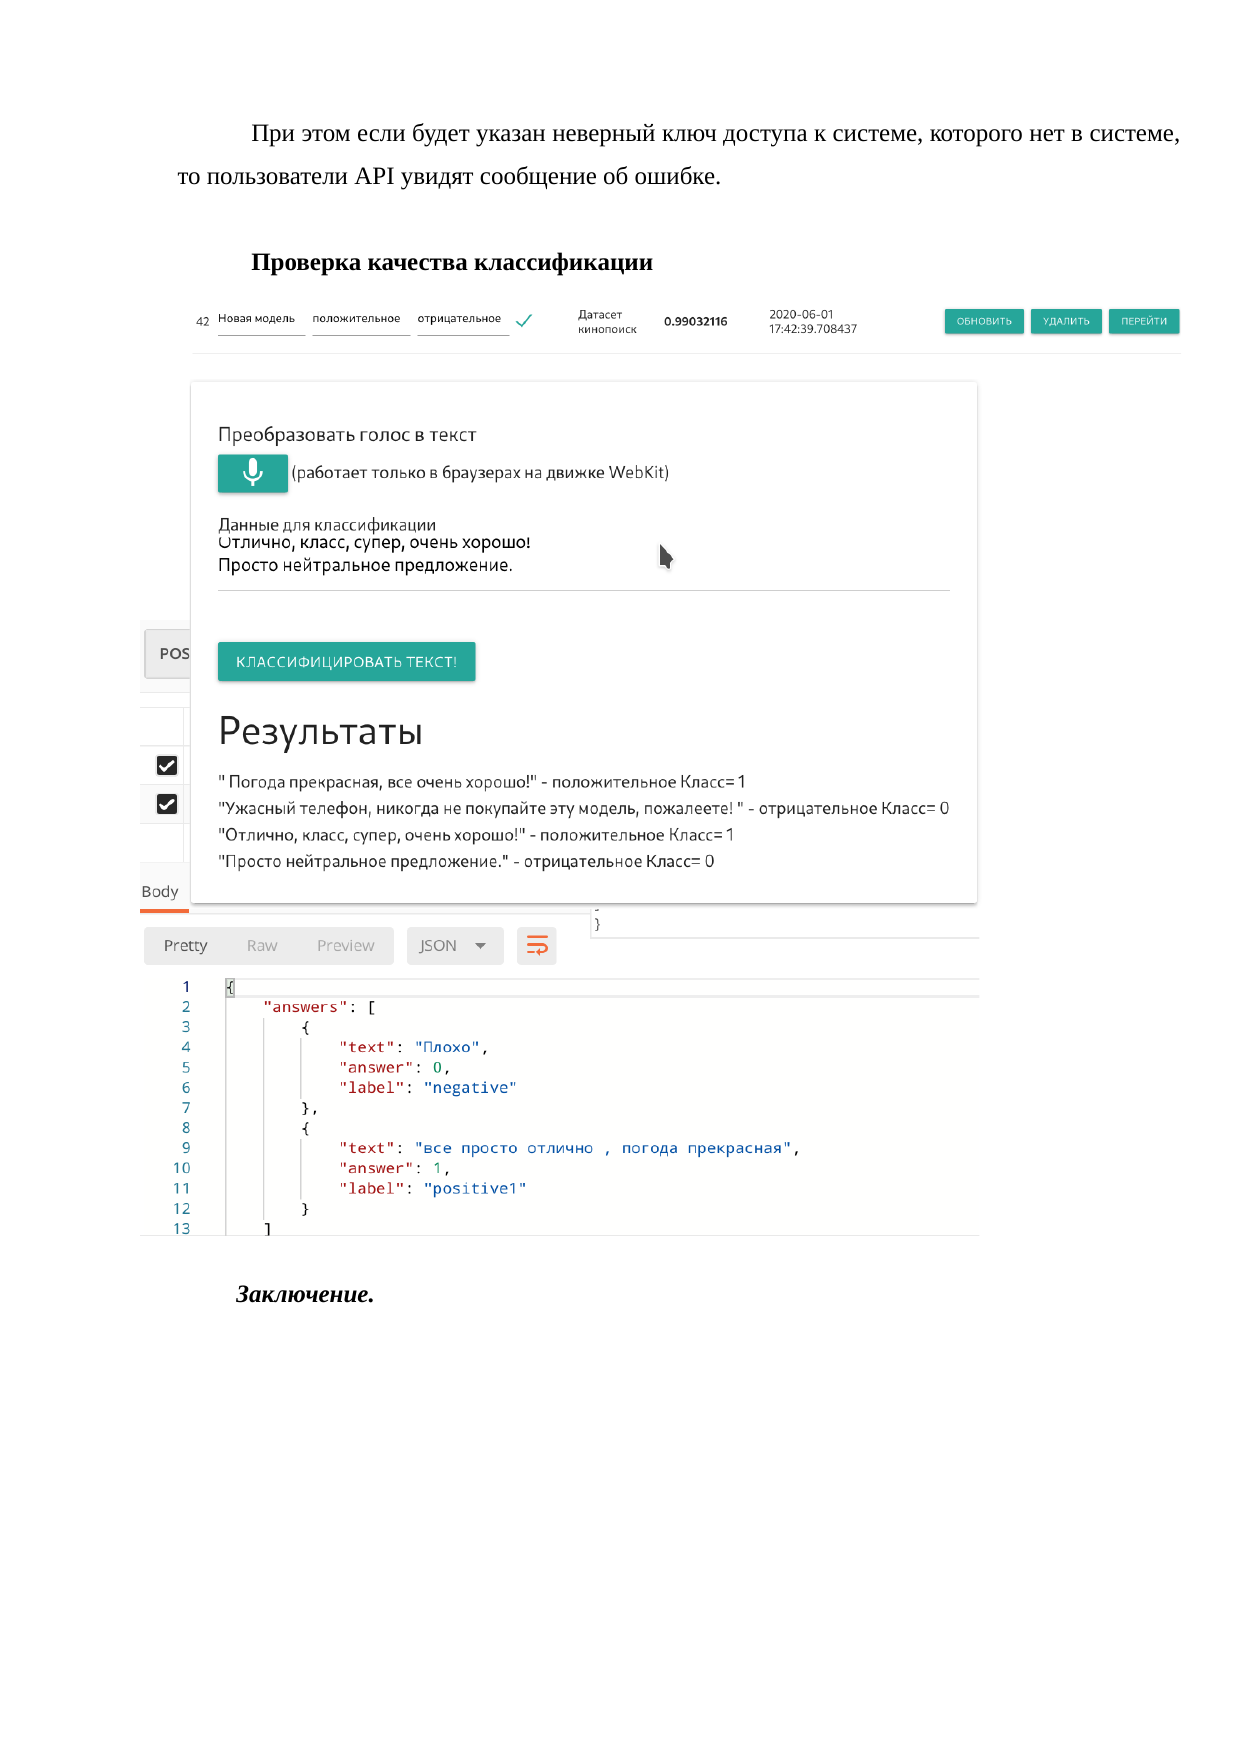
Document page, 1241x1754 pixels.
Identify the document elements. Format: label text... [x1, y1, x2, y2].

text Заключение. [177, 1279, 1181, 1308]
text При этом если будет указан неверный ключ доступа к системе, которого нет в системе, то пользователи API увидят сообщение об ошибке. [177, 118, 1181, 190]
picture [177, 290, 1182, 354]
text Проверка качества классификации [177, 247, 1181, 276]
picture [140, 379, 983, 1236]
